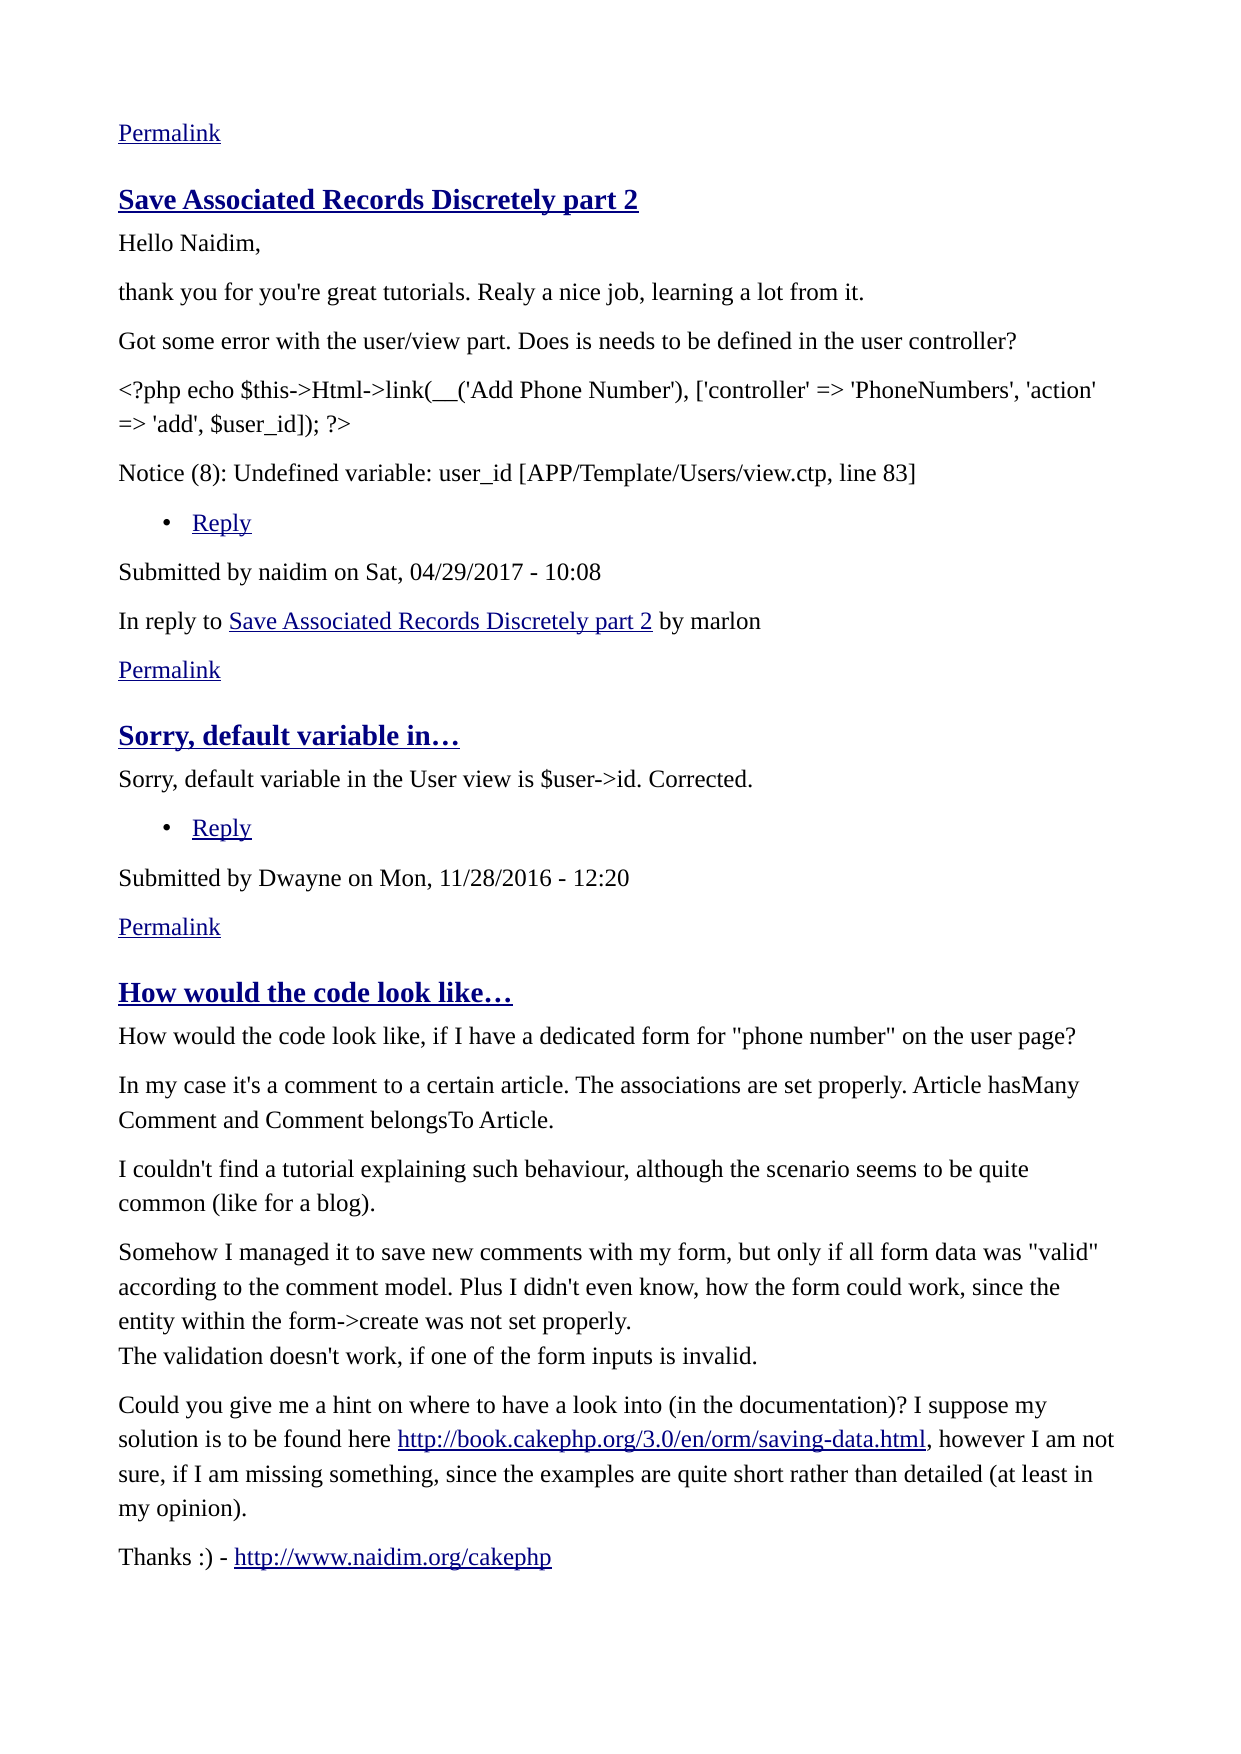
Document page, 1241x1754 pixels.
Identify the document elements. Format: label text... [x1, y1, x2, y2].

text How would the code look like, if I have a dedicated form for "phone number" on the user page? [118, 1021, 1122, 1050]
text Permalink [118, 118, 1122, 147]
text In reply to Save Associated Records Discretely part 2 by marlon [118, 606, 1122, 634]
text Submitted by naidim on Sat, 04/29/2017 - 10:08 [118, 557, 1122, 585]
text I couldn't find a tutorial explaining such behaviour, although the scenario seems to be quite common (like for a blog). [118, 1154, 1122, 1217]
text Permalink [118, 912, 1122, 940]
text Somehow I managed it to save new comments with my form, but only if all form data was "valid" according to the comment model. Plus I didn't even know, how the form could work, since the entity within the form->create was not set properly. The validation doesn't work, if one of the form inputs is invalid. [118, 1237, 1122, 1370]
text In my case it's a comment to a certain article. The associations are set properly. Article hasMany Comment and Comment belongsTo Article. [118, 1070, 1122, 1134]
list Reply [162, 508, 1122, 536]
text thank you for you're great tutorials. Realy a nice job, learning a lot from it. [118, 277, 1122, 306]
text Permalink [118, 655, 1122, 683]
subtitle Save Associated Records Discretely part 2 [118, 182, 1122, 215]
text Notice (8): Undefined variable: user_id [APP/Template/Users/view.ctp, line 83] [118, 458, 1122, 487]
text Submitted by Dwayne on Mon, 11/28/2016 - 12:20 [118, 863, 1122, 891]
text Sorry, default variable in the User view is $user->id. Corrected. [118, 764, 1122, 793]
subtitle How would the code look like… [118, 975, 1122, 1009]
text Could you give me a hint on where to have a look into (in the documentation)? I suppose my solution is to be found here http://book.cakephp.org/3.0/en/orm/saving-data.html, however I am not sure, if I am missing something, since the examples are quite short rather than detailed (at least in my opinion). [118, 1390, 1122, 1522]
list Reply [162, 813, 1122, 842]
text Hello Naidim, [118, 228, 1122, 257]
subtitle Sorry, default variable in… [118, 718, 1122, 752]
text <?php echo $this->Html->link(__('Add Phone Number'), ['controller' => 'PhoneNumbers', 'action' => 'add', $user_id]); ?> [118, 375, 1122, 438]
text Thanks :) - http://www.naidim.org/cakephp [118, 1542, 1122, 1571]
text Got some error with the user/view part. Does is needs to be defined in the user controller? [118, 326, 1122, 355]
